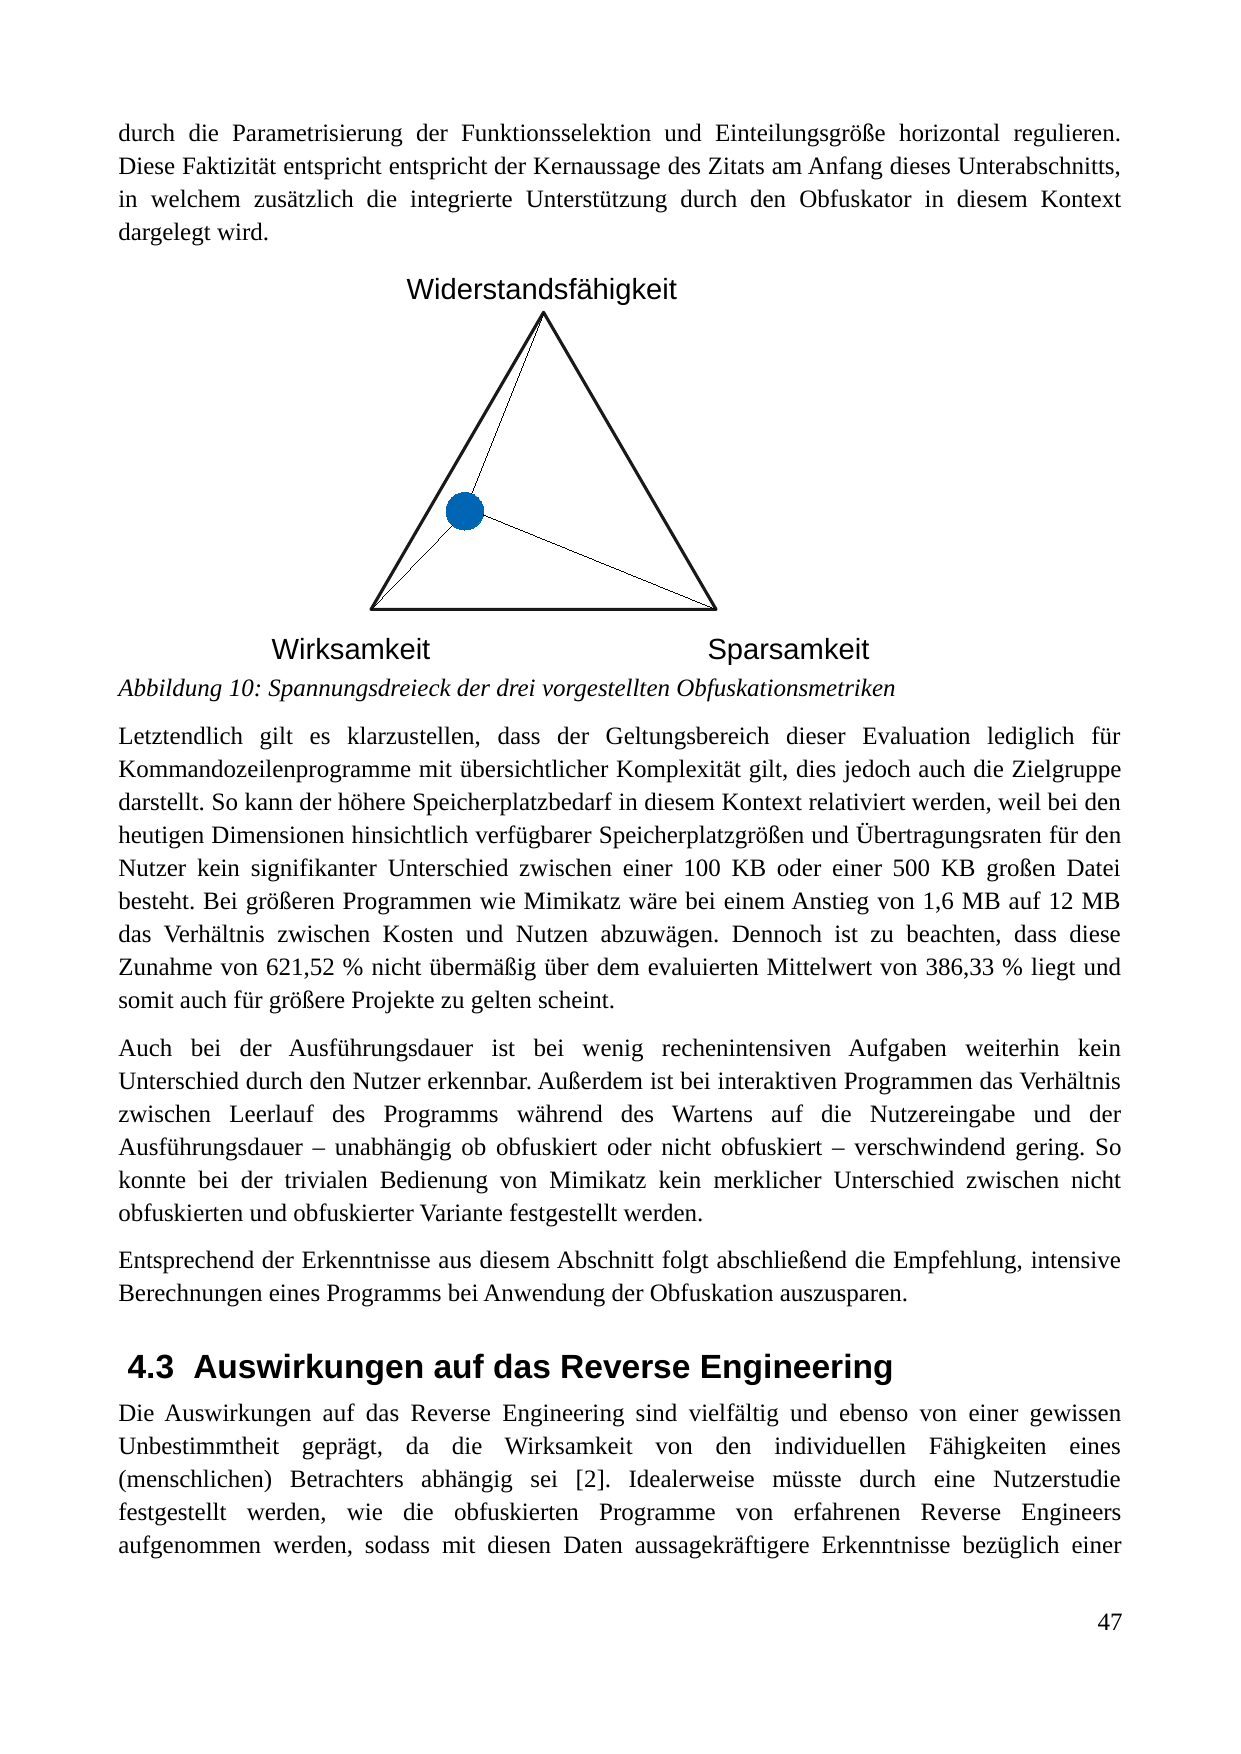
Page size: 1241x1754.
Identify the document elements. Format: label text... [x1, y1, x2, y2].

text Die Auswirkungen auf das Reverse Engineering sind vielfältig und ebenso von einer gewissen Unbestimmtheit geprägt, da die Wirksamkeit von den individuellen Fähigkeiten eines (menschlichen) Betrachters abhängig sei [2]. Idealerweise müsste durch eine Nutzerstudie festgestellt werden, wie die obfuskierten Programme von erfahrenen Reverse Engineers aufgenommen werden, sodass mit diesen Daten aussagekräftigere Erkenntnisse bezüglich einer [118, 1398, 1122, 1559]
text Entsprechend der Erkenntnisse aus diesem Abschnitt folgt abschließend die Empfehlung, intensive Berechnungen eines Programms bei Anwendung der Obfuskation auszusparen. [118, 1245, 1122, 1307]
text Abbildung 10: Spannungsdreieck der drei vorgestellten Obfuskationsmetriken [118, 277, 1024, 702]
text Letztendlich gilt es klarzustellen, dass der Geltungsbereich dieser Evaluation lediglich für Kommandozeilenprogramme mit übersichtlicher Komplexität gilt, dies jedoch auch die Zielgruppe darstellt. So kann der höhere Speicherplatzbedarf in diesem Kontext relativiert werden, weil bei den heutigen Dimensionen hinsichtlich verfügbarer Speicherplatzgrößen und Übertragungsraten für den Nutzer kein signifikanter Unterschied zwischen einer 100 KB oder einer 500 KB großen Datei besteht. Bei größeren Programmen wie Mimikatz wäre bei einem Anstieg von 1,6 MB auf 12 MB das Verhältnis zwischen Kosten und Nutzen abzuwägen. Dennoch ist zu beachten, dass diese Zunahme von 621,52 % nicht übermäßig über dem evaluierten Mittelwert von 386,33 % liegt und somit auch für größere Projekte zu gelten scheint. [118, 721, 1122, 1014]
text Auch bei der Ausführungsdauer ist bei wenig rechenintensiven Aufgaben weiterhin kein Unterschied durch den Nutzer erkennbar. Außerdem ist bei interaktiven Programmen das Verhältnis zwischen Leerlauf des Programms während des Wartens auf die Nutzereingabe und der Ausführungsdauer – unabhängig ob obfuskiert oder nicht obfuskiert – verschwindend gering. So konnte bei der trivialen Bedienung von Mimikatz kein merklicher Unterschied zwischen nicht obfuskierten und obfuskierter Variante festgestellt werden. [118, 1033, 1122, 1227]
text durch die Parametrisierung der Funktionsselektion und Einteilungsgröße horizontal regulieren. Diese Faktizität entspricht entspricht der Kernaussage des Zitats am Anfang dieses Unterabschnitts, in welchem zusätzlich die integrierte Unterstützung durch den Obfuskator in diesem Kontext dargelegt wird. [118, 118, 1122, 246]
subtitle Auswirkungen auf das Reverse Engineering [118, 1347, 1122, 1386]
